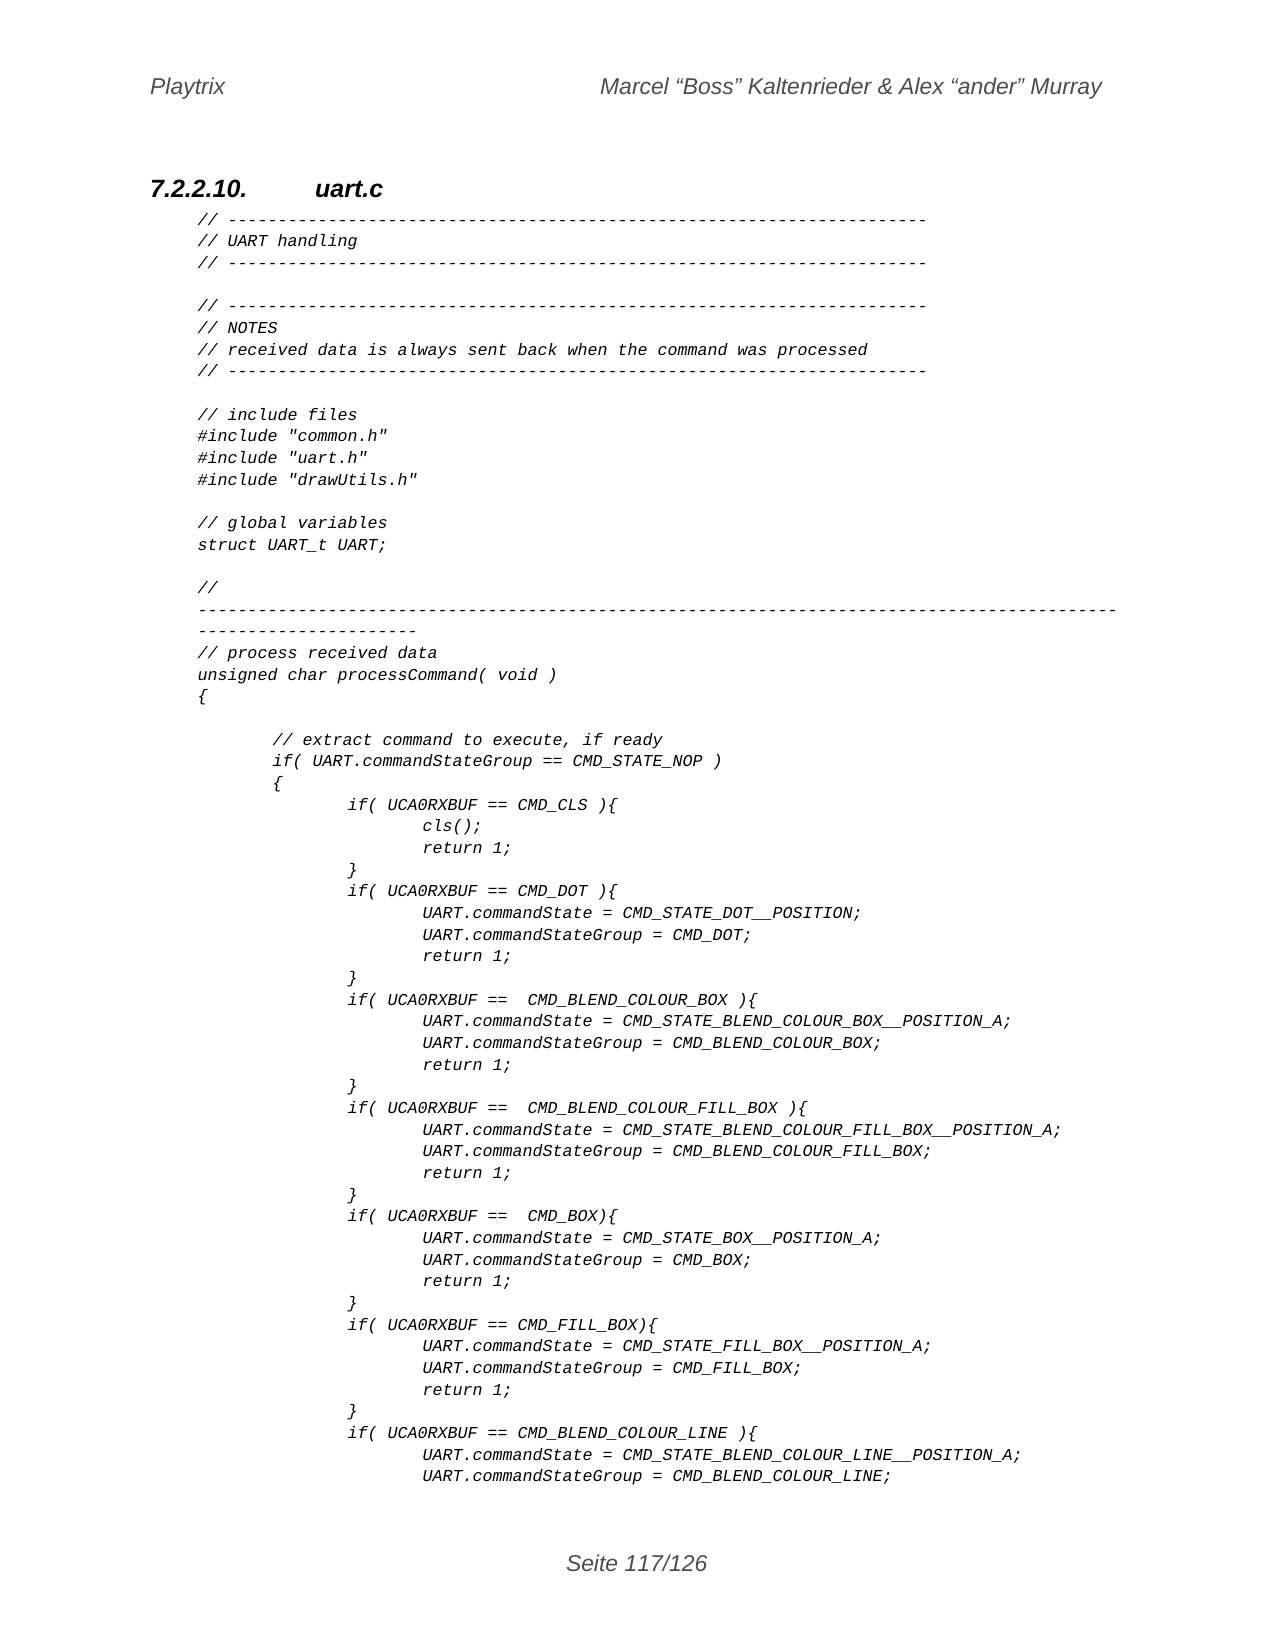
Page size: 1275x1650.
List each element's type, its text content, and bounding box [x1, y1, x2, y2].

text // ---------------------------------------------------------------------- [197, 298, 1125, 317]
text return 1; [197, 1381, 1125, 1400]
text if( UCA0RXBUF == CMD_BLEND_COLOUR_LINE ){ [197, 1424, 1125, 1443]
text { [197, 774, 1125, 793]
text // process received data [197, 644, 1125, 663]
text UART.commandState = CMD_STATE_BLEND_COLOUR_FILL_BOX__POSITION_A; [197, 1121, 1125, 1140]
text UART.commandState = CMD_STATE_BLEND_COLOUR_LINE__POSITION_A; [197, 1446, 1125, 1465]
text } [197, 1294, 1125, 1313]
text UART.commandStateGroup = CMD_BLEND_COLOUR_FILL_BOX; [197, 1143, 1125, 1162]
text UART.commandStateGroup = CMD_FILL_BOX; [197, 1359, 1125, 1378]
text if( UART.commandStateGroup == CMD_STATE_NOP ) [197, 753, 1125, 772]
text if( UCA0RXBUF == CMD_CLS ){ [197, 796, 1125, 815]
text struct UART_t UART; [197, 536, 1125, 555]
text #include "uart.h" [197, 449, 1125, 468]
text if( UCA0RXBUF == CMD_FILL_BOX){ [197, 1316, 1125, 1335]
text // global variables [197, 514, 1125, 533]
text } [197, 1186, 1125, 1205]
text UART.commandState = CMD_STATE_BOX__POSITION_A; [197, 1229, 1125, 1248]
text // ---------------------------------------------------------------------- [197, 363, 1125, 382]
text return 1; [197, 948, 1125, 967]
text #include "drawUtils.h" [197, 471, 1125, 490]
text UART.commandState = CMD_STATE_FILL_BOX__POSITION_A; [197, 1338, 1125, 1357]
text // ---------------------------------------------------------------------- [197, 254, 1125, 273]
text #include "common.h" [197, 428, 1125, 447]
text } [197, 969, 1125, 988]
text if( UCA0RXBUF == CMD_BOX){ [197, 1208, 1125, 1227]
text if( UCA0RXBUF == CMD_DOT ){ [197, 883, 1125, 902]
text return 1; [197, 1164, 1125, 1183]
text cls(); [197, 818, 1125, 837]
text // include files [197, 406, 1125, 425]
text UART.commandStateGroup = CMD_BLEND_COLOUR_BOX; [197, 1034, 1125, 1053]
subtitle uart.c [150, 175, 1125, 203]
text UART.commandState = CMD_STATE_BLEND_COLOUR_BOX__POSITION_A; [197, 1013, 1125, 1032]
text UART.commandStateGroup = CMD_BLEND_COLOUR_LINE; [197, 1468, 1125, 1487]
text } [197, 861, 1125, 880]
text if( UCA0RXBUF == CMD_BLEND_COLOUR_BOX ){ [197, 991, 1125, 1010]
text return 1; [197, 1273, 1125, 1292]
text // received data is always sent back when the command was processed [197, 341, 1125, 360]
text } [197, 1078, 1125, 1097]
text // NOTES [197, 319, 1125, 338]
text // ------------------------------------------------------------------------------------------------------------------ [197, 579, 1125, 642]
text UART.commandState = CMD_STATE_DOT__POSITION; [197, 904, 1125, 923]
text return 1; [197, 839, 1125, 858]
text { [197, 688, 1125, 707]
text // extract command to execute, if ready [197, 731, 1125, 750]
text unsigned char processCommand( void ) [197, 666, 1125, 685]
text // ---------------------------------------------------------------------- [197, 211, 1125, 230]
text if( UCA0RXBUF == CMD_BLEND_COLOUR_FILL_BOX ){ [197, 1099, 1125, 1118]
text UART.commandStateGroup = CMD_DOT; [197, 926, 1125, 945]
text } [197, 1403, 1125, 1422]
text UART.commandStateGroup = CMD_BOX; [197, 1251, 1125, 1270]
text return 1; [197, 1056, 1125, 1075]
text // UART handling [197, 233, 1125, 252]
